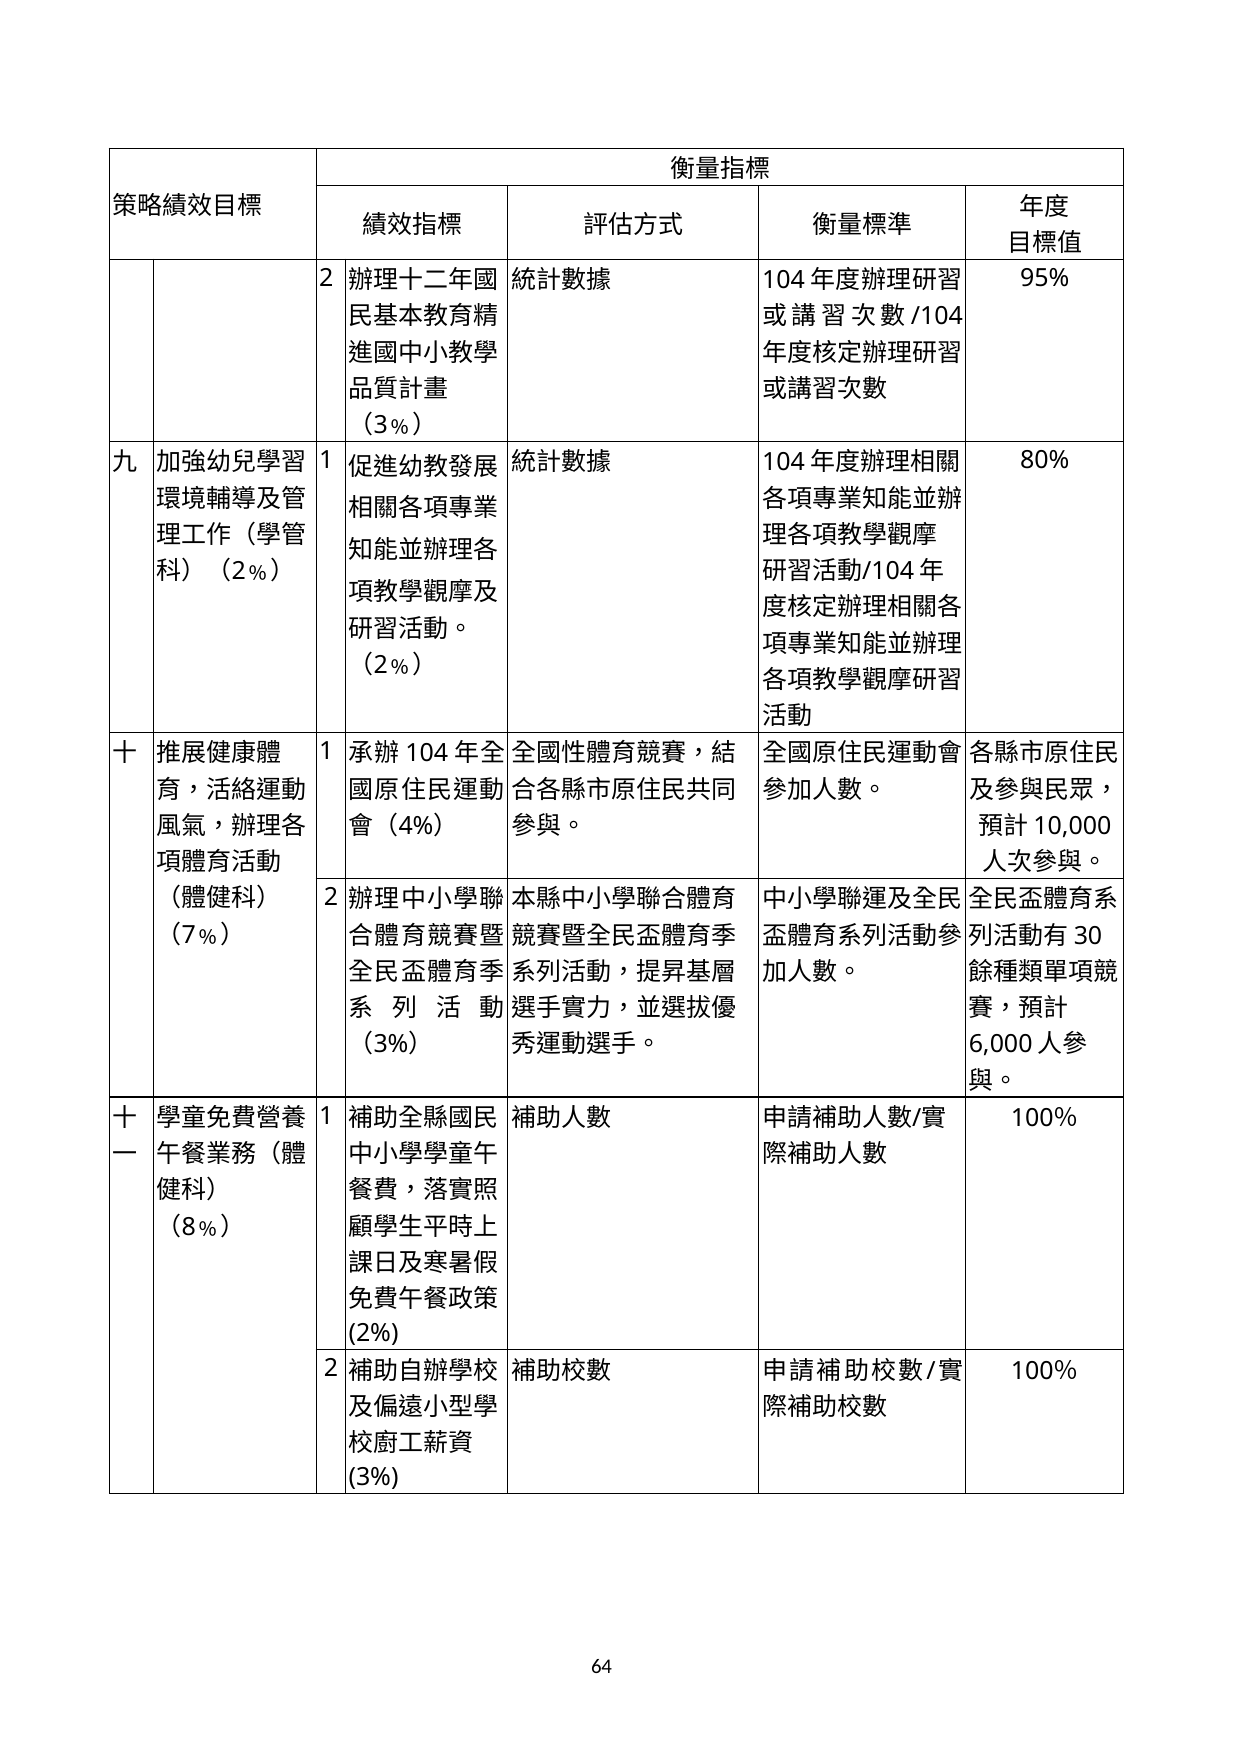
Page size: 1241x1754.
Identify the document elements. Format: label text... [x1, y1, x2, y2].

table_cell 104年度辦理相關各項專業知能並辦理各項教學觀摩 研習活動/104年度核定辦理相關各項專業知能並辦理各項教學觀摩研習活動 [759, 442, 965, 732]
table_cell 補助全縣國民中小學學童午餐費，落實照顧學生平時上課日及寒暑假免費午餐政策(2%) [346, 1098, 507, 1349]
table_cell 95% [966, 260, 1123, 441]
table_cell 補助校數 [508, 1350, 758, 1493]
table_cell 1 [317, 442, 345, 732]
table_cell 十一 [110, 1098, 153, 1493]
table_cell 推展健康體育，活絡運動風氣，辦理各項體育活動（體健科） （7﹪） [154, 733, 316, 1096]
table_cell 統計數據 [508, 260, 758, 441]
table_cell 本縣中小學聯合體育競賽暨全民盃體育季系列活動，提昇基層選手實力，並選拔優秀運動選手。 [508, 879, 758, 1096]
table_cell 80% [966, 442, 1123, 732]
table_cell 年度 目標值 [966, 186, 1123, 258]
table_header 衡量指標 [317, 149, 1123, 185]
table_header 策略績效目標 [110, 149, 316, 258]
table_cell 十 [110, 733, 153, 1096]
table_cell 統計數據 [508, 442, 758, 732]
table_cell 績效指標 [317, 186, 507, 258]
table_cell 中小學聯運及全民盃體育系列活動參加人數。 [759, 879, 965, 1096]
table_cell 辦理中小學聯合體育競賽暨全民盃體育季系列活動（3%） [346, 879, 507, 1096]
table_cell 各縣市原住民及參與民眾，預計10,000人次參與。 [966, 733, 1123, 878]
table_cell 全民盃體育系列活動有30餘種類單項競賽，預計6,000人參與。 [966, 879, 1123, 1096]
table_cell 補助自辦學校及偏遠小型學校廚工薪資(3%) [346, 1350, 507, 1493]
table_cell 104年度辦理研習或講習次數/104年度核定辦理研習或講習次數 [759, 260, 965, 441]
table_cell 申請補助校數/實際補助校數 [759, 1350, 965, 1493]
table_cell [154, 260, 316, 441]
table_cell 2 [317, 260, 345, 441]
table_cell 1 [317, 733, 345, 878]
table_cell 承辦104年全國原住民運動會（4%） [346, 733, 507, 878]
table_cell 1 [317, 1098, 345, 1349]
table_cell 全國原住民運動會參加人數。 [759, 733, 965, 878]
table_cell 2 [317, 879, 345, 1096]
table_cell 衡量標準 [759, 186, 965, 258]
table_cell 學童免費營養午餐業務（體健科） （8﹪） [154, 1098, 316, 1493]
table_cell 促進幼教發展 相關各項專業 知能並辦理各 項教學觀摩及 研習活動。（2﹪） [346, 442, 507, 732]
table_cell 申請補助人數/實際補助人數 [759, 1098, 965, 1349]
table_cell 100％ [966, 1098, 1123, 1349]
table_cell 辦理十二年國民基本教育精進國中小教學品質計畫（3﹪） [346, 260, 507, 441]
table_cell 100％ [966, 1350, 1123, 1493]
table_cell 補助人數 [508, 1098, 758, 1349]
table_cell 評估方式 [508, 186, 758, 258]
table_cell [110, 260, 153, 441]
table_cell 九 [110, 442, 153, 732]
table_cell 加強幼兒學習環境輔導及管理工作（學管科）（2﹪） [154, 442, 316, 732]
table_cell 全國性體育競賽，結合各縣市原住民共同參與。 [508, 733, 758, 878]
table_cell 2 [317, 1350, 345, 1493]
